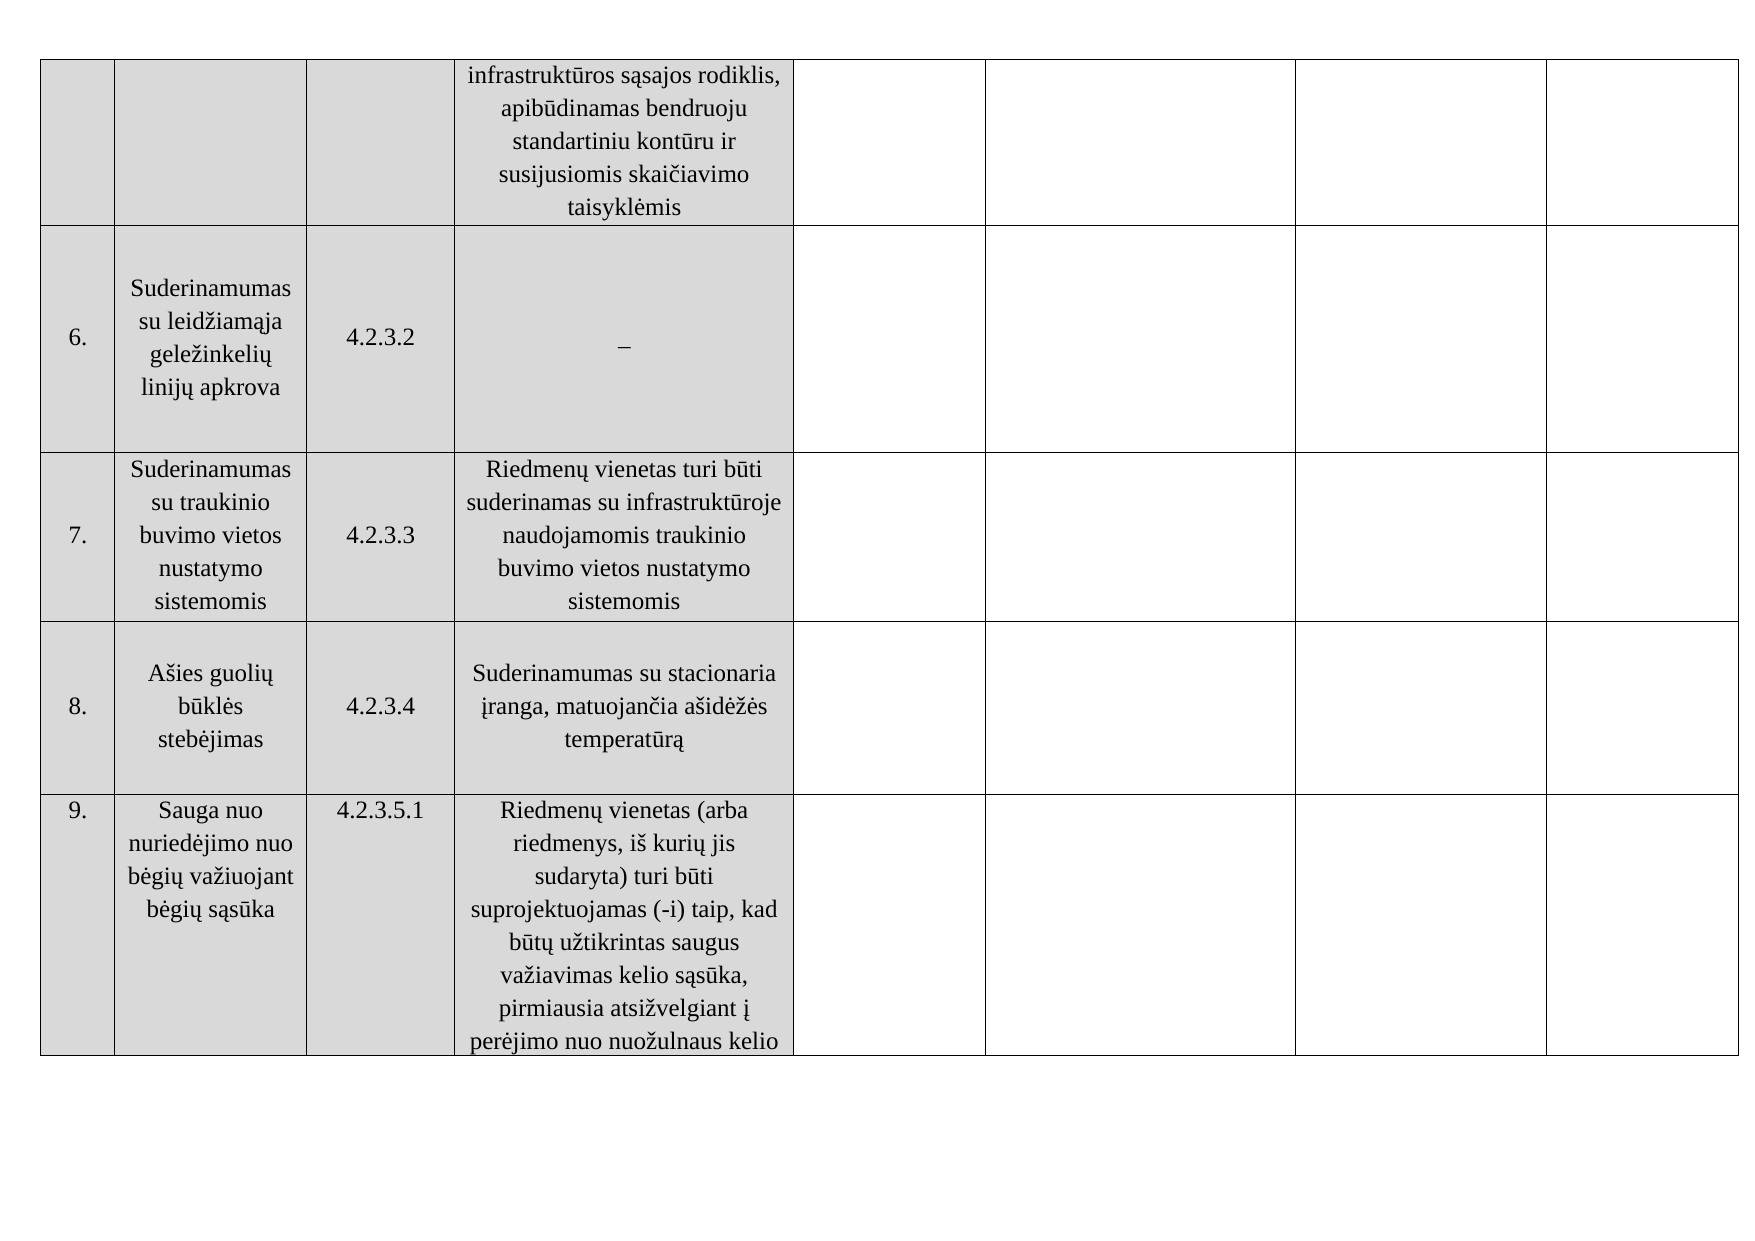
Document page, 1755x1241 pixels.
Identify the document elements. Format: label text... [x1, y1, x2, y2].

table_cell [1547, 453, 1738, 621]
table_cell [1296, 795, 1546, 1055]
table_cell [1547, 795, 1738, 1055]
table_cell [794, 60, 985, 225]
table_cell 4.2.3.3 [307, 453, 454, 621]
table_cell [794, 622, 985, 794]
table_cell [794, 453, 985, 621]
table_cell 4.2.3.5.1 [307, 795, 454, 1055]
table_cell [1296, 453, 1546, 621]
table_cell [794, 795, 985, 1055]
table_cell [986, 795, 1295, 1055]
table_cell [41, 60, 114, 225]
table_cell Riedmenų vienetas turi būti suderinamas su infrastruktūroje naudojamomis traukinio buvimo vietos nustatymo sistemomis [455, 453, 793, 621]
table_cell _ [455, 226, 793, 452]
table_cell 9. [41, 795, 114, 1055]
table_cell Suderinamumas su traukinio buvimo vietos nustatymo sistemomis [115, 453, 306, 621]
table_cell 4.2.3.2 [307, 226, 454, 452]
table_cell [1296, 622, 1546, 794]
table_cell 6. [41, 226, 114, 452]
table_cell Ašies guolių būklės stebėjimas [115, 622, 306, 794]
table_cell [1296, 226, 1546, 452]
table_cell Suderinamumas su stacionaria įranga, matuojančia ašidėžės temperatūrą [455, 622, 793, 794]
table_cell Riedmenų vienetas (arba riedmenys, iš kurių jis sudaryta) turi būti suprojektuojamas (-i) taip, kad būtų užtikrintas saugus važiavimas kelio sąsūka, pirmiausia atsižvelgiant į perėjimo nuo nuožulnaus kelio [455, 795, 793, 1055]
table_cell 7. [41, 453, 114, 621]
table_cell [1547, 226, 1738, 452]
table_cell [115, 60, 306, 225]
table_cell [1296, 60, 1546, 225]
table_cell [794, 226, 985, 452]
table_cell [1547, 60, 1738, 225]
table_cell [307, 60, 454, 225]
table_cell Sauga nuo nuriedėjimo nuo bėgių važiuojant bėgių sąsūka [115, 795, 306, 1055]
table_cell [986, 226, 1295, 452]
table_cell infrastruktūros sąsajos rodiklis, apibūdinamas bendruoju standartiniu kontūru ir susijusiomis skaičiavimo taisyklėmis [455, 60, 793, 225]
table_cell [986, 622, 1295, 794]
table_cell 4.2.3.4 [307, 622, 454, 794]
table_cell [1547, 622, 1738, 794]
table_cell [986, 453, 1295, 621]
table_cell Suderinamumas su leidžiamąja geležinkelių linijų apkrova [115, 226, 306, 452]
table_cell [986, 60, 1295, 225]
table_cell 8. [41, 622, 114, 794]
